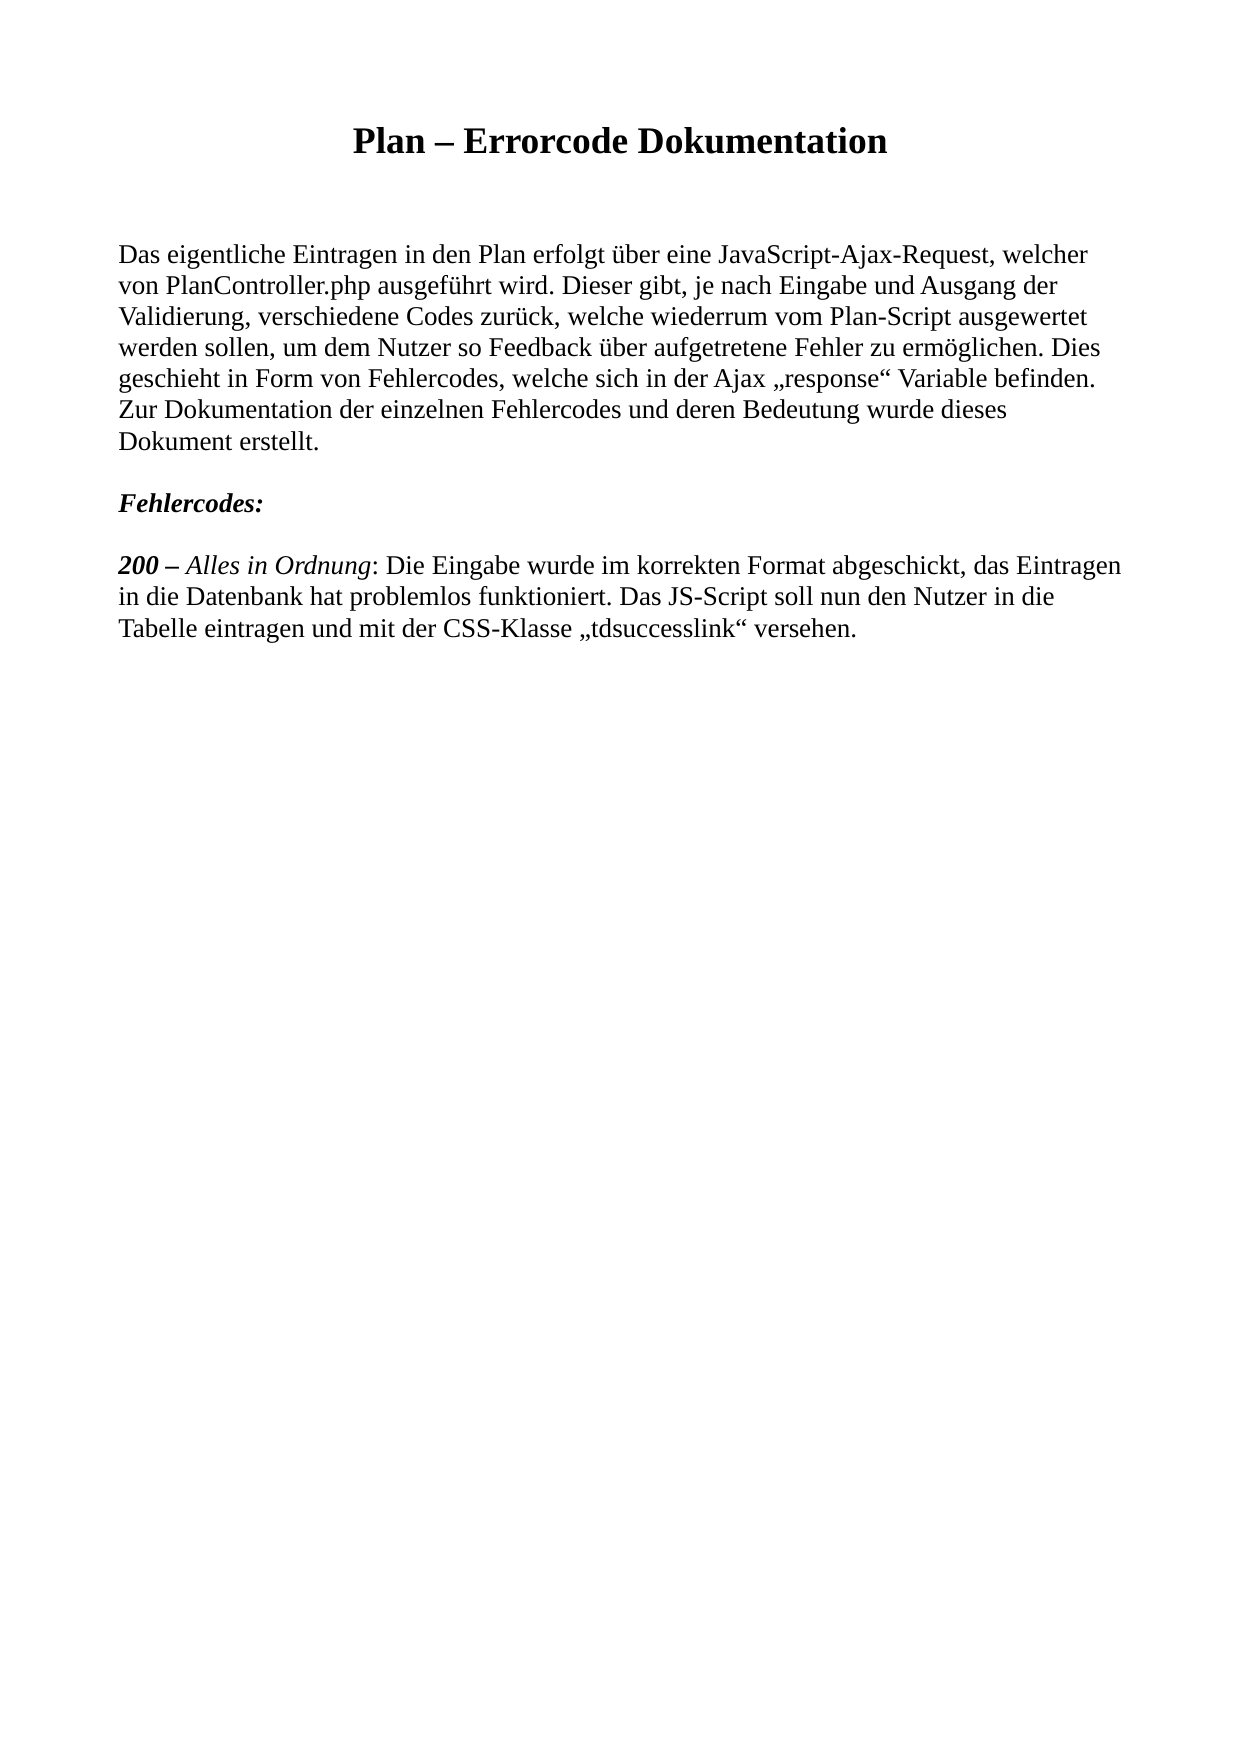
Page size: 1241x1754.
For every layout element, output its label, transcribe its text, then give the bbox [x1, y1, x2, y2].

text 200 – Alles in Ordnung: Die Eingabe wurde im korrekten Format abgeschickt, das Eintragen in die Datenbank hat problemlos funktioniert. Das JS-Script soll nun den Nutzer in die Tabelle eintragen und mit der CSS-Klasse „tdsuccesslink“ versehen. [118, 549, 1122, 643]
text Fehlercodes: [118, 487, 1122, 518]
text Plan – Errorcode Dokumentation [118, 118, 1122, 161]
text Das eigentliche Eintragen in den Plan erfolgt über eine JavaScript-Ajax-Request, welcher von PlanController.php ausgeführt wird. Dieser gibt, je nach Eingabe und Ausgang der Validierung, verschiedene Codes zurück, welche wiederrum vom Plan-Script ausgewertet werden sollen, um dem Nutzer so Feedback über aufgetretene Fehler zu ermöglichen. Dies geschieht in Form von Fehlercodes, welche sich in der Ajax „response“ Variable befinden. Zur Dokumentation der einzelnen Fehlercodes und deren Bedeutung wurde dieses Dokument erstellt. [118, 238, 1122, 456]
